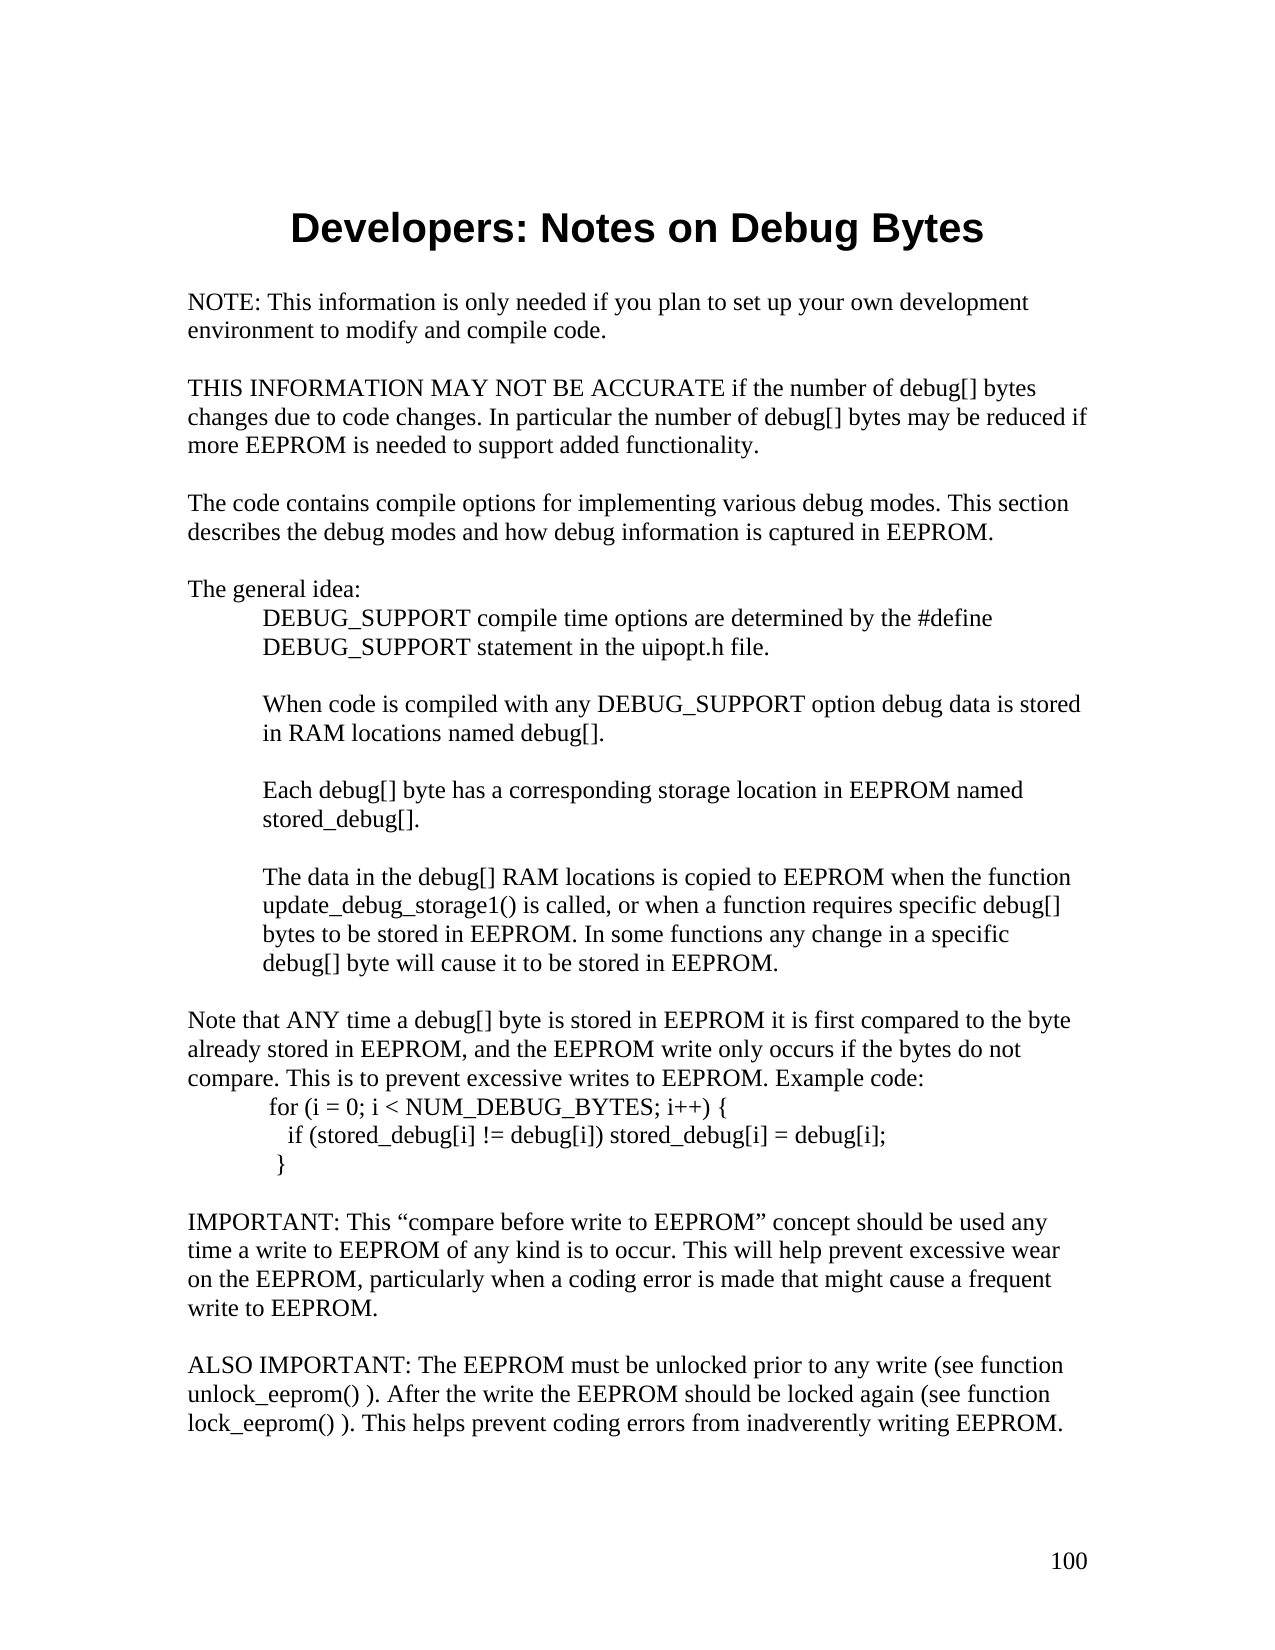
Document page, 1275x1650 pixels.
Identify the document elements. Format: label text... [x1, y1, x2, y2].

text DEBUG_SUPPORT compile time options are determined by the #define DEBUG_SUPPORT statement in the uipopt.h file. [262, 603, 1087, 660]
subtitle Developers: Notes on Debug Bytes [187, 204, 1087, 252]
text for (i = 0; i < NUM_DEBUG_BYTES; i++) { [262, 1092, 1087, 1120]
text THIS INFORMATION MAY NOT BE ACCURATE if the number of debug[] bytes changes due to code changes. In particular the number of debug[] bytes may be reduced if more EEPROM is needed to support added functionality. [187, 373, 1087, 459]
text ALSO IMPORTANT: The EEPROM must be unlocked prior to any write (see function unlock_eeprom() ). After the write the EEPROM should be locked again (see function lock_eeprom() ). This helps prevent coding errors from inadverently writing EEPROM. [187, 1350, 1087, 1437]
text IMPORTANT: This “compare before write to EEPROM” concept should be used any time a write to EEPROM of any kind is to occur. This will help prevent excessive wear on the EEPROM, particularly when a coding error is made that might cause a frequent write to EEPROM. [187, 1207, 1087, 1322]
text When code is compiled with any DEBUG_SUPPORT option debug data is stored in RAM locations named debug[]. [262, 689, 1087, 747]
text } [262, 1149, 1087, 1178]
text The general idea: [187, 574, 1087, 603]
text The code contains compile options for implementing various debug modes. This section describes the debug modes and how debug information is captured in EEPROM. [187, 488, 1087, 545]
text Each debug[] byte has a corresponding storage location in EEPROM named stored_debug[]. [262, 775, 1087, 833]
text The data in the debug[] RAM locations is copied to EEPROM when the function update_debug_storage1() is called, or when a function requires specific debug[] bytes to be stored in EEPROM. In some functions any change in a specific debug[] byte will cause it to be stored in EEPROM. [262, 862, 1087, 977]
text NOTE: This information is only needed if you plan to set up your own development environment to modify and compile code. [187, 287, 1087, 344]
text Note that ANY time a debug[] byte is stored in EEPROM it is first compared to the byte already stored in EEPROM, and the EEPROM write only occurs if the bytes do not compare. This is to prevent excessive writes to EEPROM. Example code: [187, 1005, 1087, 1092]
text if (stored_debug[i] != debug[i]) stored_debug[i] = debug[i]; [262, 1120, 1087, 1149]
